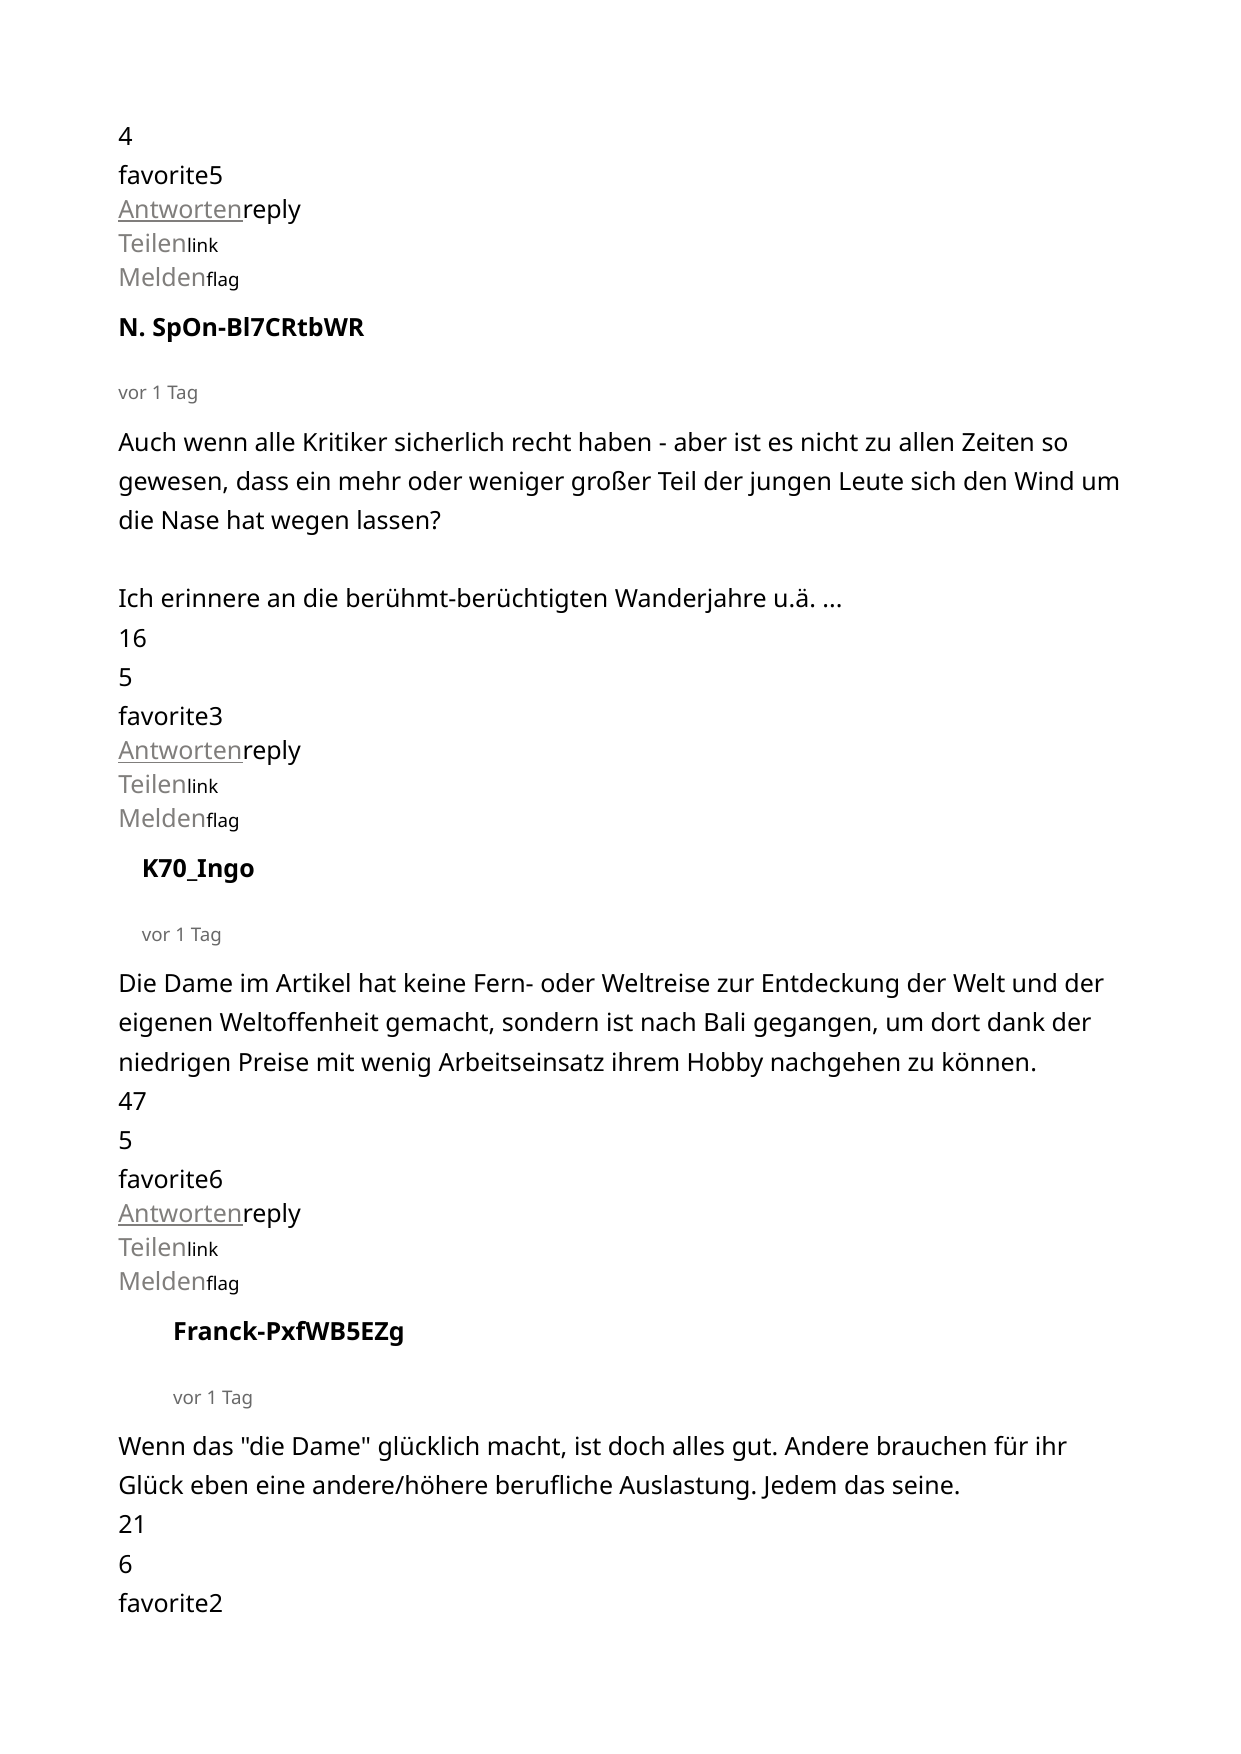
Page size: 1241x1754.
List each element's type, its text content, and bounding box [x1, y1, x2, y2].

text Teilenlink [118, 1230, 1122, 1264]
text Meldenflag [118, 801, 1122, 835]
text Franck-PxfWB5EZg [173, 1313, 1114, 1348]
text Die Dame im Artikel hat keine Fern- oder Weltreise zur Entdeckung der Welt und der eigenen Weltoffenheit gemacht, sondern ist nach Bali gegangen, um dort dank der niedrigen Preise mit wenig Arbeitseinsatz ihrem Hobby nachgehen zu können. [118, 966, 1122, 1078]
text 6 [118, 1546, 1122, 1580]
text 4 [118, 118, 1122, 152]
text vor 1 Tag [118, 379, 1117, 405]
text N. SpOn-Bl7CRtbWR [118, 309, 1114, 343]
text Antwortenreply [118, 1196, 1122, 1230]
text 16 [118, 620, 1122, 654]
text Teilenlink [118, 225, 1122, 259]
text Meldenflag [118, 1264, 1122, 1298]
text 21 [118, 1507, 1122, 1541]
text favorite6 [118, 1162, 1122, 1196]
text 5 [118, 659, 1122, 693]
text favorite2 [118, 1586, 1122, 1619]
text Auch wenn alle Kritiker sicherlich recht haben - aber ist es nicht zu allen Zeiten so gewesen, dass ein mehr oder weniger großer Teil der jungen Leute sich den Wind um die Nase hat wegen lassen? Ich erinnere an die berühmt-berüchtigten Wanderjahre u.ä. ... [118, 424, 1122, 615]
text 5 [118, 1122, 1122, 1157]
text vor 1 Tag [142, 921, 1117, 946]
text favorite3 [118, 699, 1122, 733]
text K70_Ingo [142, 851, 1114, 884]
text Antwortenreply [118, 733, 1122, 767]
text Antwortenreply [118, 191, 1122, 225]
text Meldenflag [118, 259, 1122, 293]
text Wenn das "die Dame" glücklich macht, ist doch alles gut. Andere brauchen für ihr Glück eben eine andere/höhere berufliche Auslastung. Jedem das seine. [118, 1429, 1122, 1502]
text 47 [118, 1083, 1122, 1117]
text Teilenlink [118, 767, 1122, 801]
text favorite5 [118, 157, 1122, 191]
text vor 1 Tag [173, 1384, 1117, 1409]
